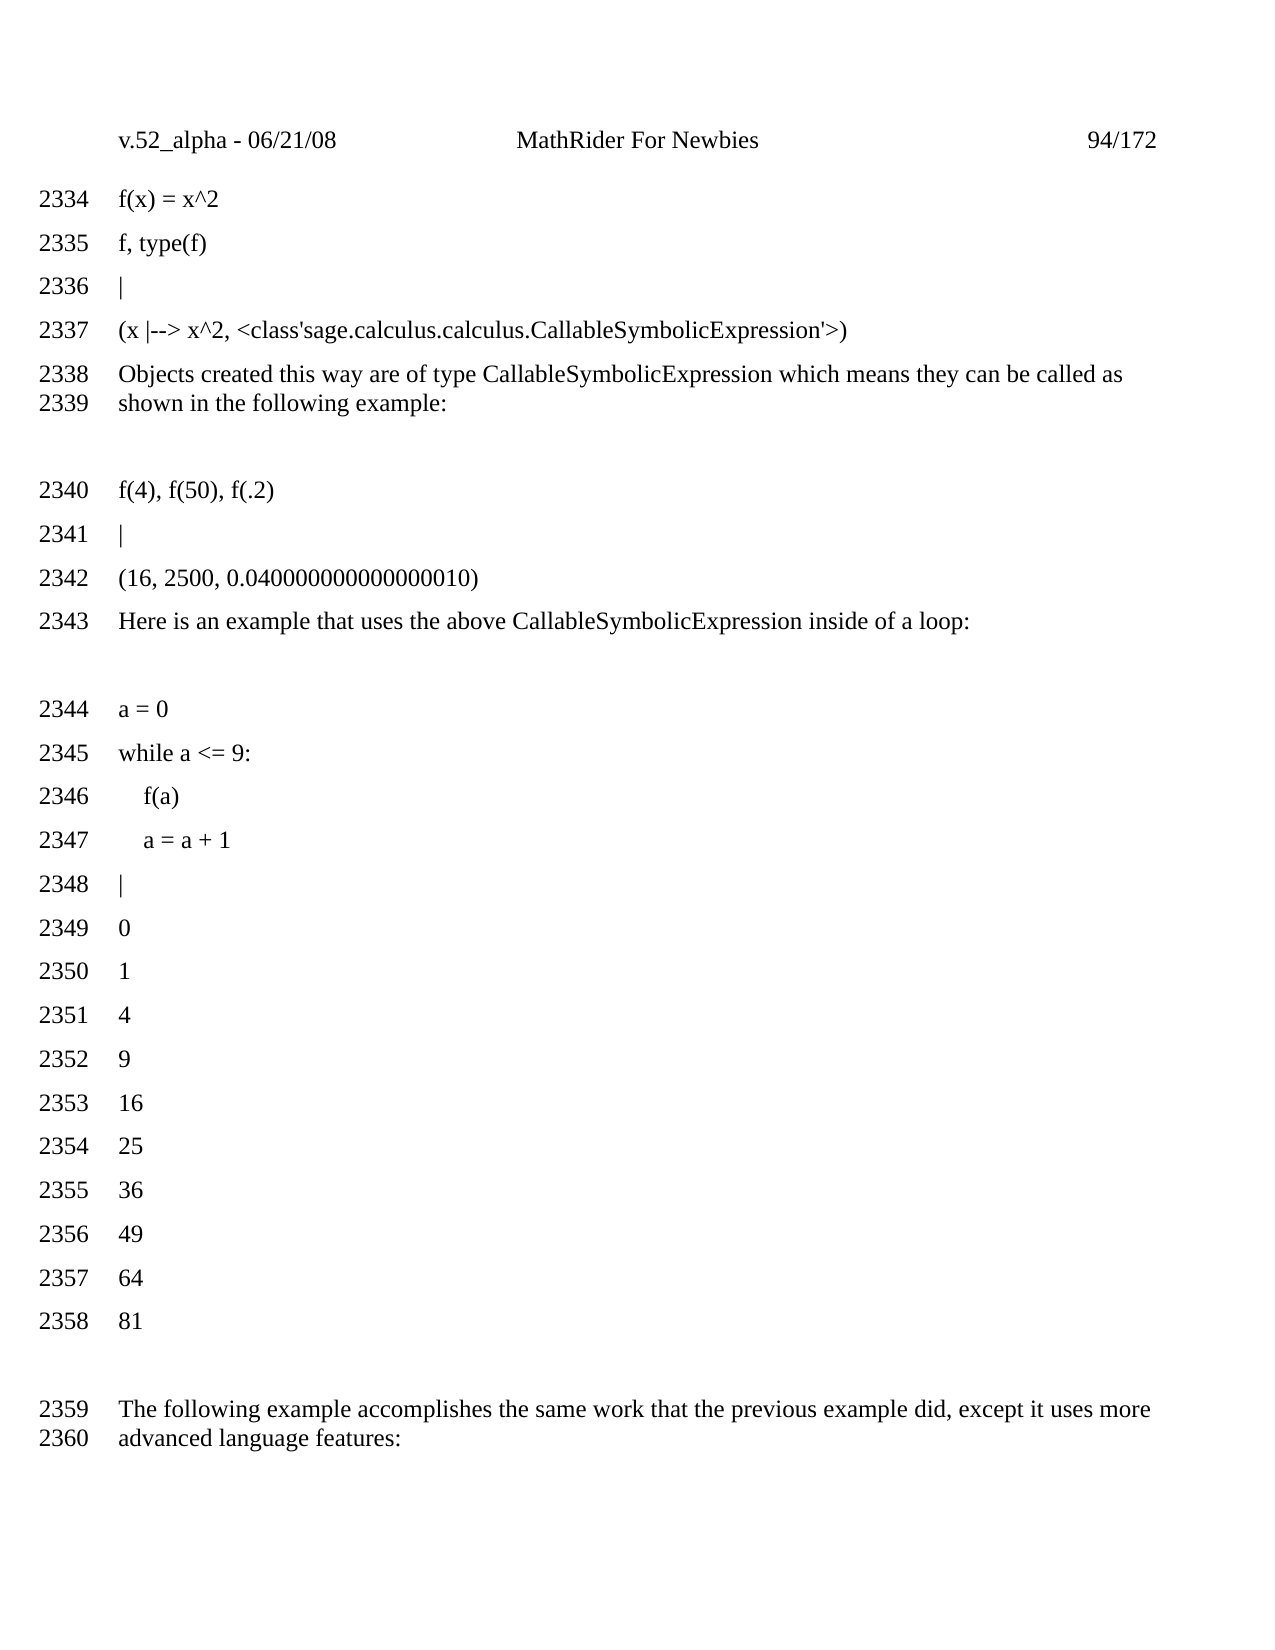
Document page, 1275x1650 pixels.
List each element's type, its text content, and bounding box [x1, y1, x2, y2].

text while a <= 9: [118, 738, 1157, 766]
text (16, 2500, 0.040000000000000010) [118, 563, 1157, 591]
text 9 [118, 1044, 1157, 1073]
text Here is an example that uses the above CallableSymbolicExpression inside of a loop: [118, 606, 1157, 635]
text | [118, 271, 1157, 300]
text a = 0 [118, 694, 1157, 723]
text a = a + 1 [118, 825, 1157, 854]
text 0 [118, 913, 1157, 941]
text 1 [118, 956, 1157, 985]
text | [118, 519, 1157, 548]
text 25 [118, 1131, 1157, 1160]
text 49 [118, 1219, 1157, 1248]
text 16 [118, 1088, 1157, 1116]
text | [118, 869, 1157, 898]
text 64 [118, 1263, 1157, 1291]
text 4 [118, 1000, 1157, 1029]
text f, type(f) [118, 228, 1157, 256]
text f(x) = x^2 [118, 184, 1157, 213]
text 36 [118, 1175, 1157, 1204]
text f(a) [118, 781, 1157, 810]
text (x |--> x^2, <class'sage.calculus.calculus.CallableSymbolicExpression'>) [118, 315, 1157, 344]
text Objects created this way are of type CallableSymbolicExpression which means they can be called as shown in the following example: [118, 359, 1157, 416]
text 81 [118, 1306, 1157, 1335]
text The following example accomplishes the same work that the previous example did, except it uses more advanced language features: [118, 1394, 1157, 1451]
text f(4), f(50), f(.2) [118, 475, 1157, 504]
